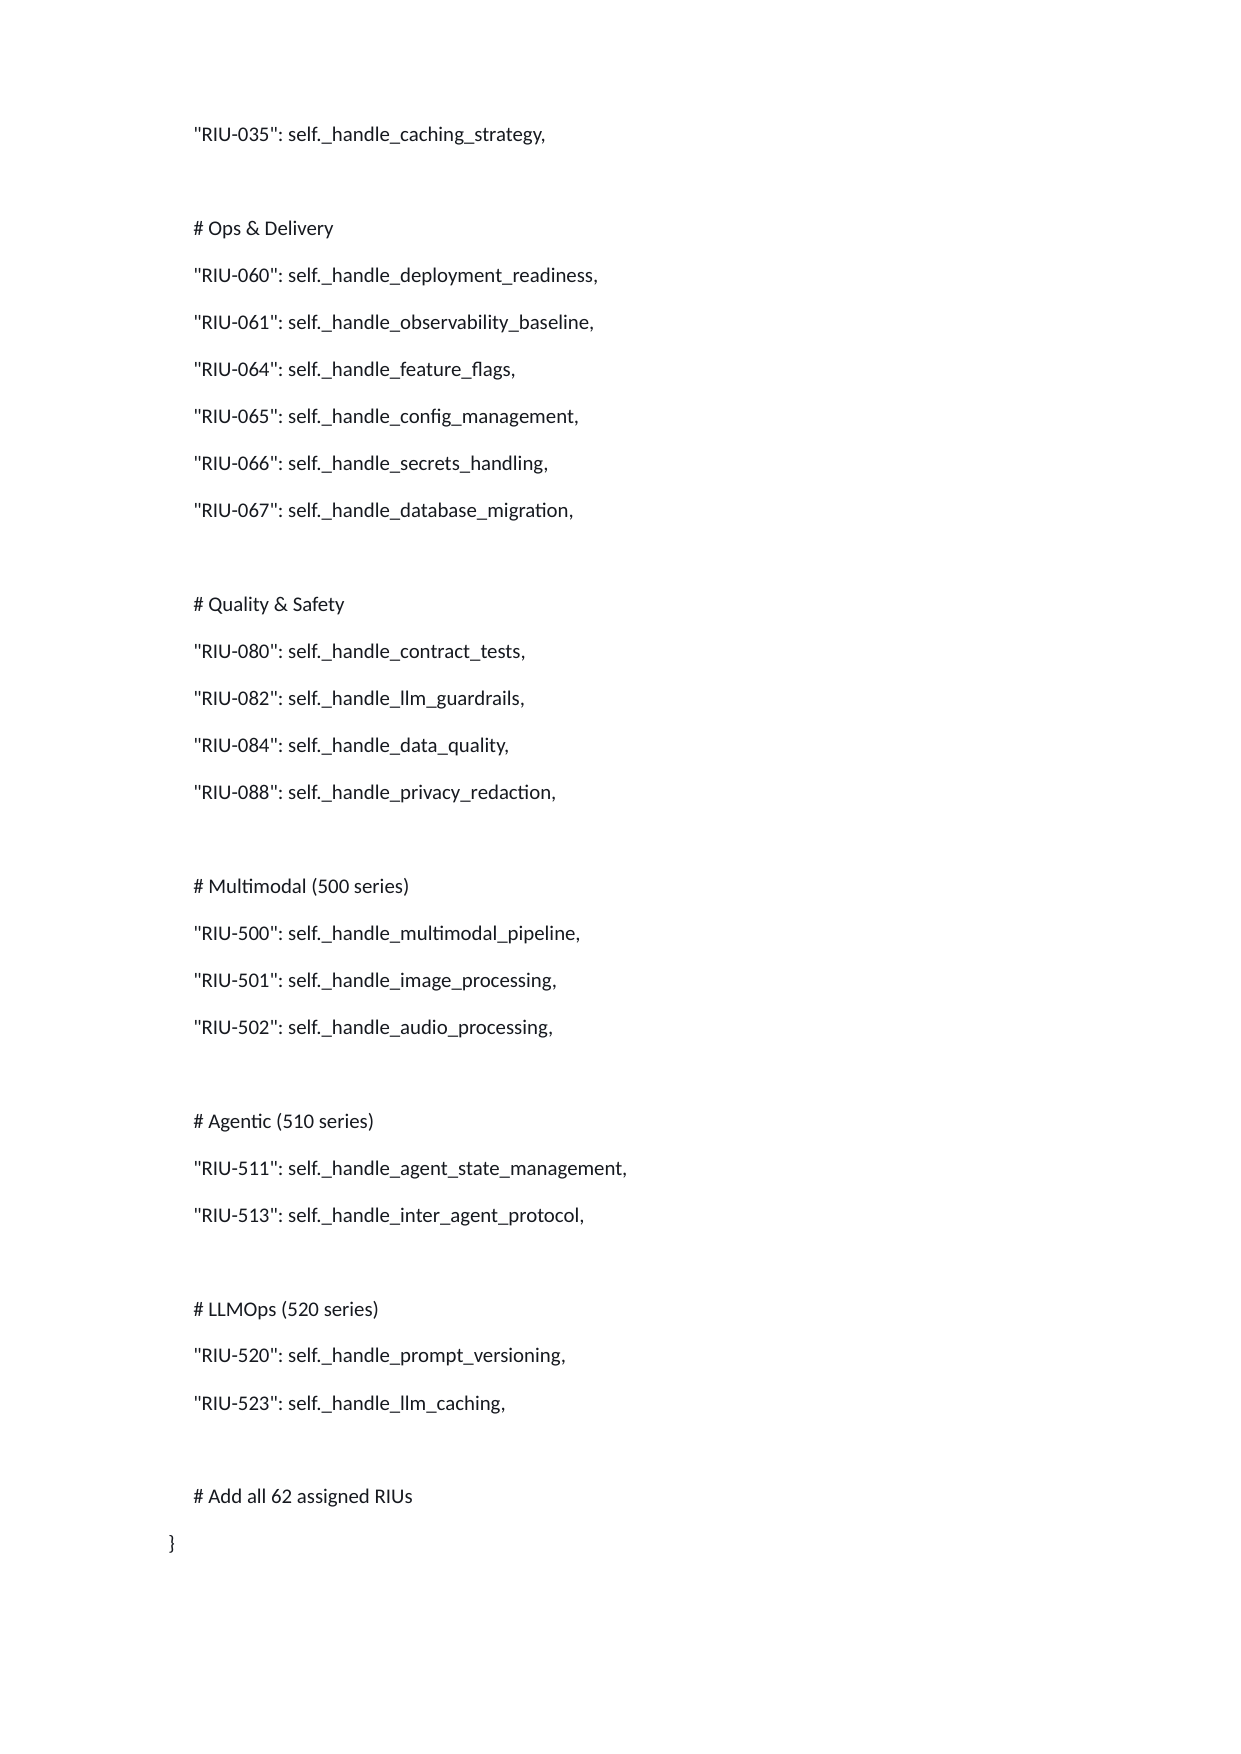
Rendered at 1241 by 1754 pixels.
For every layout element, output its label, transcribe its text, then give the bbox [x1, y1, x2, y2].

text "RIU-502": self._handle_audio_processing, [118, 1011, 1122, 1039]
text } [118, 1527, 1122, 1556]
text # Ops & Delivery [118, 212, 1122, 241]
text "RIU-065": self._handle_config_management, [118, 400, 1122, 429]
text # Quality & Safety [118, 588, 1122, 617]
text "RIU-060": self._handle_deployment_readiness, [118, 259, 1122, 288]
text # LLMOps (520 series) [118, 1293, 1122, 1321]
text "RIU-080": self._handle_contract_tests, [118, 635, 1122, 664]
text "RIU-500": self._handle_multimodal_pipeline, [118, 917, 1122, 946]
text "RIU-067": self._handle_database_migration, [118, 494, 1122, 523]
text # Add all 62 assigned RIUs [118, 1481, 1122, 1509]
text "RIU-064": self._handle_feature_flags, [118, 353, 1122, 382]
text "RIU-066": self._handle_secrets_handling, [118, 447, 1122, 476]
text # Agentic (510 series) [118, 1105, 1122, 1133]
text "RIU-035": self._handle_caching_strategy, [118, 118, 1122, 147]
text "RIU-511": self._handle_agent_state_management, [118, 1152, 1122, 1180]
text # Multimodal (500 series) [118, 870, 1122, 898]
text "RIU-084": self._handle_data_quality, [118, 729, 1122, 758]
text "RIU-088": self._handle_privacy_redaction, [118, 776, 1122, 804]
text "RIU-061": self._handle_observability_baseline, [118, 306, 1122, 335]
text "RIU-501": self._handle_image_processing, [118, 964, 1122, 992]
text "RIU-513": self._handle_inter_agent_protocol, [118, 1199, 1122, 1227]
text "RIU-523": self._handle_llm_caching, [118, 1387, 1122, 1415]
text "RIU-520": self._handle_prompt_versioning, [118, 1339, 1122, 1368]
text "RIU-082": self._handle_llm_guardrails, [118, 682, 1122, 711]
